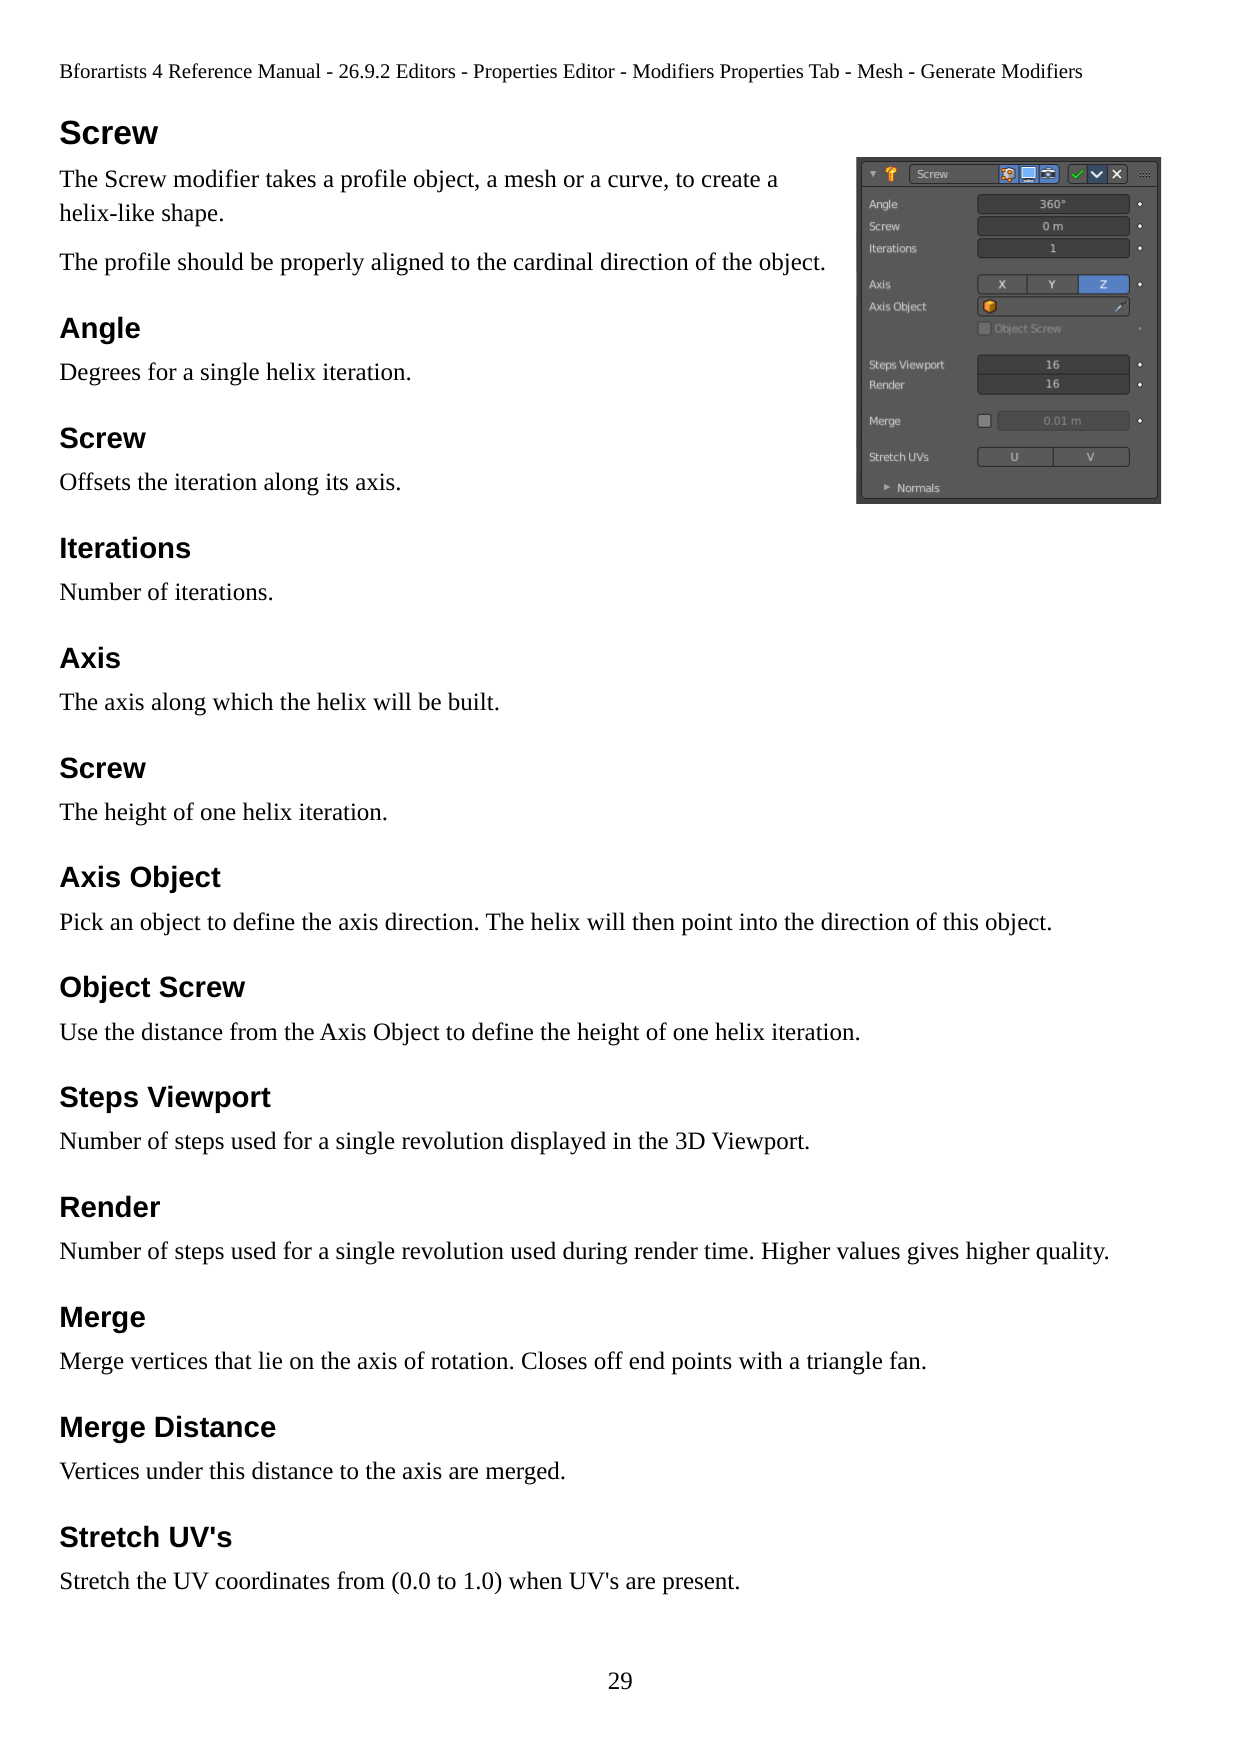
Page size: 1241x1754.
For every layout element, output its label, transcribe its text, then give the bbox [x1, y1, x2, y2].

subtitle Merge Distance [59, 1410, 1181, 1444]
text Merge vertices that lie on the axis of rotation. Closes off end points with a triangle fan. [59, 1346, 1181, 1375]
text The height of one helix iteration. [59, 797, 1181, 826]
text Number of steps used for a single revolution displayed in the 3D Viewport. [59, 1126, 1181, 1155]
subtitle Screw [59, 421, 856, 454]
subtitle Steps Viewport [59, 1080, 1181, 1114]
subtitle Stretch UV's [59, 1520, 1181, 1553]
subtitle [1162, 421, 1181, 454]
subtitle Axis Object [59, 860, 1181, 894]
text Number of steps used for a single revolution used during render time. Higher values gives higher quality. [59, 1236, 1181, 1265]
subtitle Merge [59, 1300, 1181, 1334]
text Offsets the iteration along its axis. [59, 467, 856, 496]
subtitle Angle [59, 311, 856, 345]
text Number of iterations. [59, 577, 1181, 606]
text Stretch the UV coordinates from (0.0 to 1.0) when UV's are present. [59, 1566, 1181, 1595]
subtitle [1162, 311, 1181, 345]
text The profile should be properly aligned to the cardinal direction of the object. [59, 247, 856, 276]
text The axis along which the helix will be built. [59, 687, 1181, 716]
text Use the distance from the Axis Object to define the height of one helix iteration. [59, 1017, 1181, 1045]
subtitle Object Screw [59, 970, 1181, 1004]
text The Screw modifier takes a profile object, a mesh or a curve, to create a helix-like shape. [59, 164, 856, 227]
subtitle Render [59, 1190, 1181, 1224]
text Pick an object to define the axis direction. The helix will then point into the direction of this object. [59, 907, 1181, 935]
text Vertices under this distance to the axis are merged. [59, 1456, 1181, 1485]
subtitle Screw [59, 113, 1181, 151]
subtitle Iterations [59, 531, 1181, 564]
picture [856, 157, 1162, 504]
text Degrees for a single helix iteration. [59, 357, 856, 386]
subtitle Screw [59, 751, 1181, 784]
subtitle Axis [59, 641, 1181, 674]
